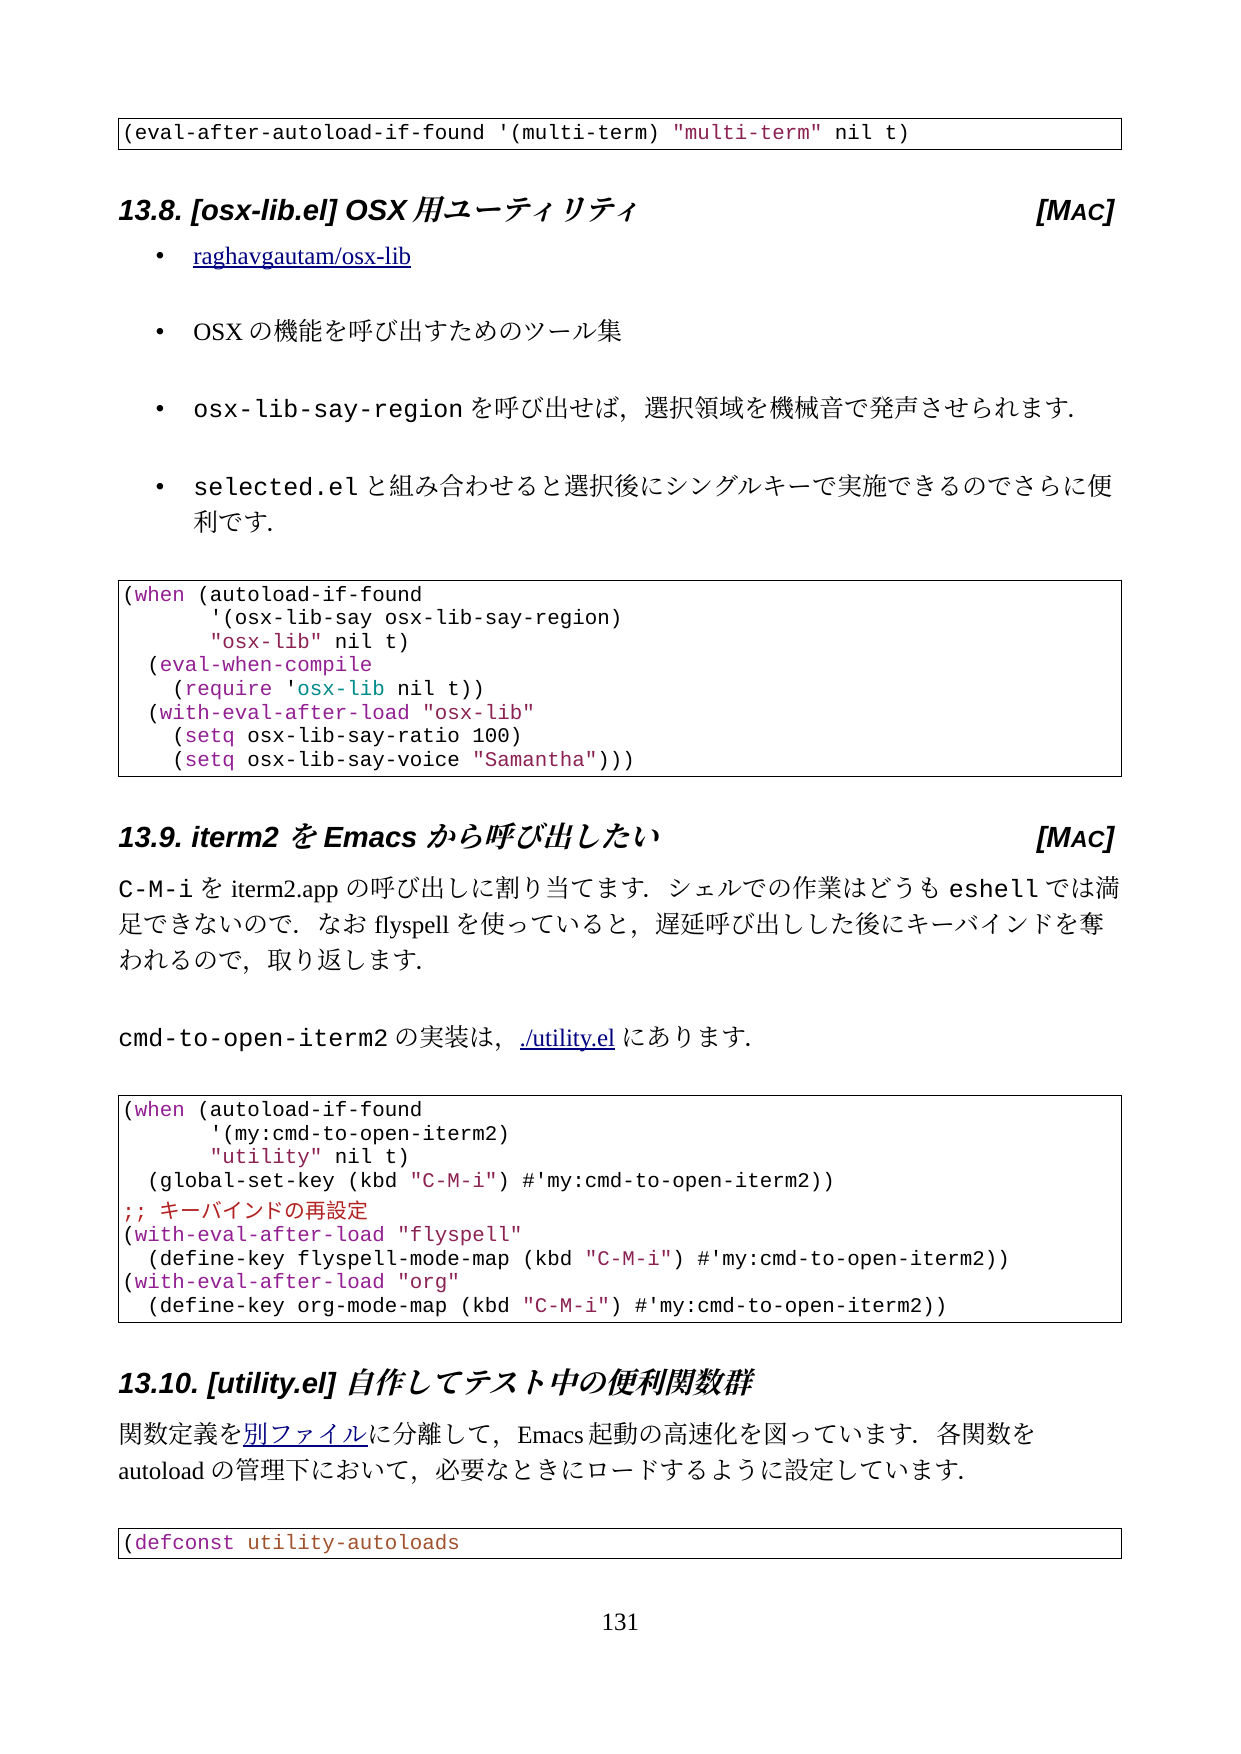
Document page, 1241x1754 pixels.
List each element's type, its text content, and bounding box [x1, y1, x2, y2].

list osx-lib-say-region を呼び出せば，選択領域を機械音で発声させられます． [156, 389, 1122, 454]
text "utility" nil t) [119, 1143, 1121, 1166]
text (define-key flyspell-mode-map (kbd "C-M-i") #'my:cmd-to-open-iterm2)) [119, 1244, 1121, 1268]
text (with-eval-after-load "flyspell" [119, 1220, 1121, 1244]
text (eval-when-compile [119, 651, 1121, 674]
text (setq osx-lib-say-voice "Samantha"))) [119, 745, 1121, 776]
subtitle [osx-lib.el] OSX用ユーティリティ [Mac] [118, 187, 1122, 229]
text '(osx-lib-say osx-lib-say-region) [119, 603, 1121, 627]
text (require 'osx-lib nil t)) [119, 674, 1121, 698]
text (with-eval-after-load "org" [119, 1268, 1121, 1291]
subtitle iterm2 を Emacs から呼び出したい [Mac] [118, 814, 1122, 856]
text (define-key org-mode-map (kbd "C-M-i") #'my:cmd-to-open-iterm2)) [119, 1291, 1121, 1322]
text (when (autoload-if-found [119, 1096, 1121, 1119]
text "osx-lib" nil t) [119, 627, 1121, 651]
text ;; キーバインドの再設定 [119, 1190, 1121, 1220]
text (with-eval-after-load "osx-lib" [119, 698, 1121, 721]
text (setq osx-lib-say-ratio 100) [119, 721, 1121, 745]
list OSXの機能を呼び出すためのツール集 [156, 311, 1122, 376]
list selected.el と組み合わせると選択後にシングルキーで実施できるのでさらに便利です． [156, 466, 1122, 567]
text (eval-after-autoload-if-found '(multi-term) "multi-term" nil t) [119, 119, 1121, 149]
text 関数定義を別ファイルに分離して，Emacs起動の高速化を図っています．各関数を autoload の管理下において，必要なときにロードするように設定しています． [118, 1414, 1122, 1515]
text (when (autoload-if-found [119, 581, 1121, 603]
subtitle [utility.el] 自作してテスト中の便利関数群 [118, 1360, 1122, 1402]
text cmd-to-open-iterm2 の実装は，./utility.el にあります． [118, 1018, 1122, 1083]
text '(my:cmd-to-open-iterm2) [119, 1119, 1121, 1143]
text (defconst utility-autoloads [119, 1529, 1121, 1558]
text (global-set-key (kbd "C-M-i") #'my:cmd-to-open-iterm2)) [119, 1166, 1121, 1190]
list raghavgautam/osx-lib [156, 241, 1122, 299]
text C-M-i を iterm2.app の呼び出しに割り当てます．シェルでの作業はどうも eshell では満足できないので．なお flyspell を使っていると，遅延呼び出しした後にキーバインドを奪われるので，取り返します． [118, 868, 1122, 1005]
